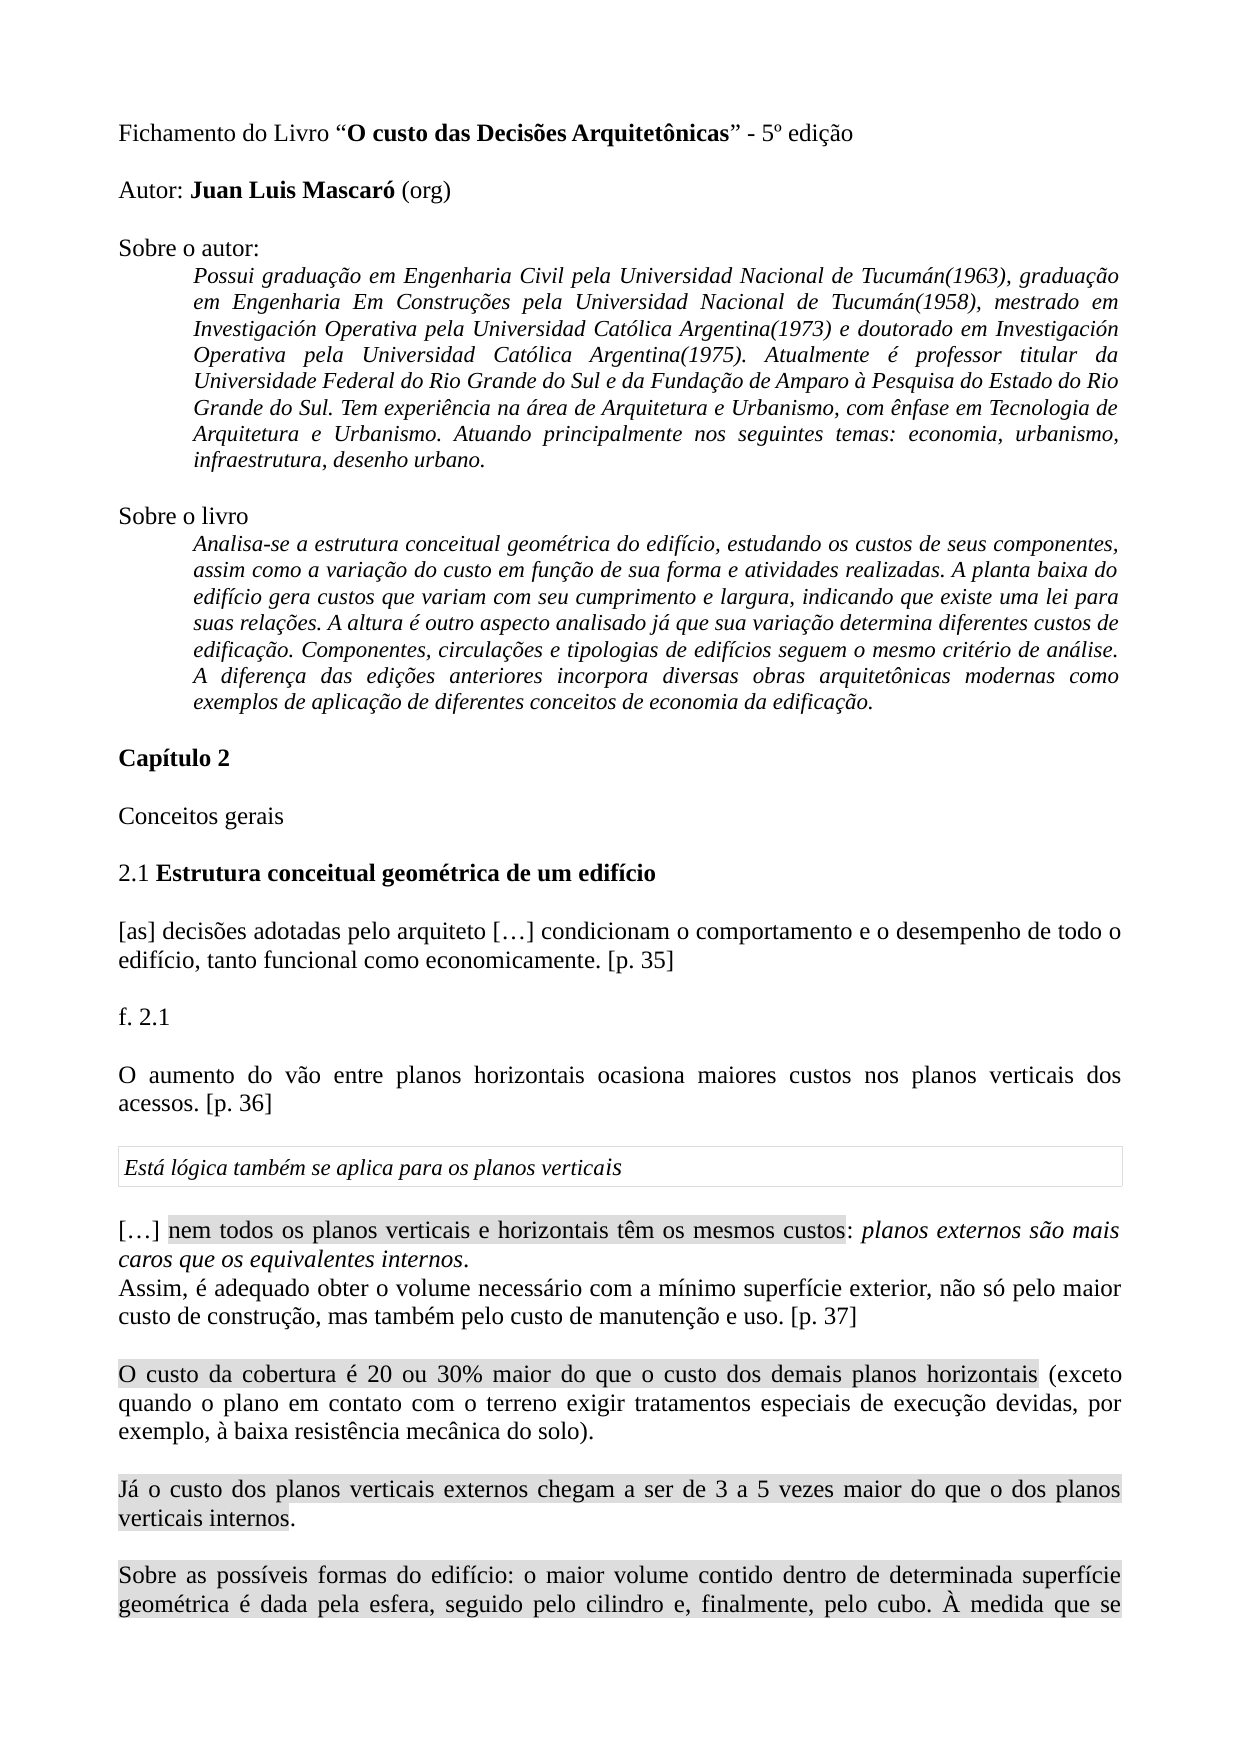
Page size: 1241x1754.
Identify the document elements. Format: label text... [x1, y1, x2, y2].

text 2.1 Estrutura conceitual geométrica de um edifício [118, 858, 1122, 887]
text Autor: Juan Luis Mascaró (org) [118, 176, 1122, 204]
text Sobre o livro [118, 501, 1122, 530]
list Analisa-se a estrutura conceitual geométrica do edifício, estudando os custos de seus componentes, assim como a variação do custo em função de sua forma e atividades realizadas. A planta baixa do edifício gera custos que variam com seu cumprimento e largura, indicando que existe uma lei para suas relações. A altura é outro aspecto analisado já que sua variação determina diferentes custos de edificação. Componentes, circulações e tipologias de edifícios seguem o mesmo critério de análise. A diferença das edições anteriores incorpora diversas obras arquitetônicas modernas como exemplos de aplicação de diferentes conceitos de economia da edificação. [156, 530, 1122, 715]
text Conceitos gerais [118, 801, 1122, 830]
text Fichamento do Livro “O custo das Decisões Arquitetônicas” - 5º edição [118, 118, 1122, 147]
text f. 2.1 [118, 1002, 1122, 1031]
text O custo da cobertura é 20 ou 30% maior do que o custo dos demais planos horizontais (exceto quando o plano em contato com o terreno exigir tratamentos especiais de execução devidas, por exemplo, à baixa resistência mecânica do solo). [118, 1359, 1122, 1445]
text Sobre as possíveis formas do edifício: o maior volume contido dentro de determinada superfície geométrica é dada pela esfera, seguido pelo cilindro e, finalmente, pelo cubo. À medida que se [118, 1560, 1122, 1618]
text […] nem todos os planos verticais e horizontais têm os mesmos custos: planos externos são mais caros que os equivalentes internos. [118, 1215, 1122, 1273]
text Já o custo dos planos verticais externos chegam a ser de 3 a 5 vezes maior do que o dos planos verticais internos. [118, 1474, 1122, 1531]
table_header Está lógica também se aplica para os planos verticais [119, 1147, 1122, 1186]
text O aumento do vão entre planos horizontais ocasiona maiores custos nos planos verticais dos acessos. [p. 36] [118, 1060, 1122, 1117]
text Sobre o autor: [118, 233, 1122, 262]
text Assim, é adequado obter o volume necessário com a mínimo superfície exterior, não só pelo maior custo de construção, mas também pelo custo de manutenção e uso. [p. 37] [118, 1273, 1122, 1330]
text Capítulo 2 [118, 743, 1122, 772]
text [as] decisões adotadas pelo arquiteto […] condicionam o comportamento e o desempenho de todo o edifício, tanto funcional como economicamente. [p. 35] [118, 916, 1122, 973]
list Possui graduação em Engenharia Civil pela Universidad Nacional de Tucumán(1963), graduação em Engenharia Em Construções pela Universidad Nacional de Tucumán(1958), mestrado em Investigación Operativa pela Universidad Católica Argentina(1973) e doutorado em Investigación Operativa pela Universidad Católica Argentina(1975). Atualmente é professor titular da Universidade Federal do Rio Grande do Sul e da Fundação de Amparo à Pesquisa do Estado do Rio Grande do Sul. Tem experiência na área de Arquitetura e Urbanismo, com ênfase em Tecnologia de Arquitetura e Urbanismo. Atuando principalmente nos seguintes temas: economia, urbanismo, infraestrutura, desenho urbano. [156, 262, 1122, 473]
